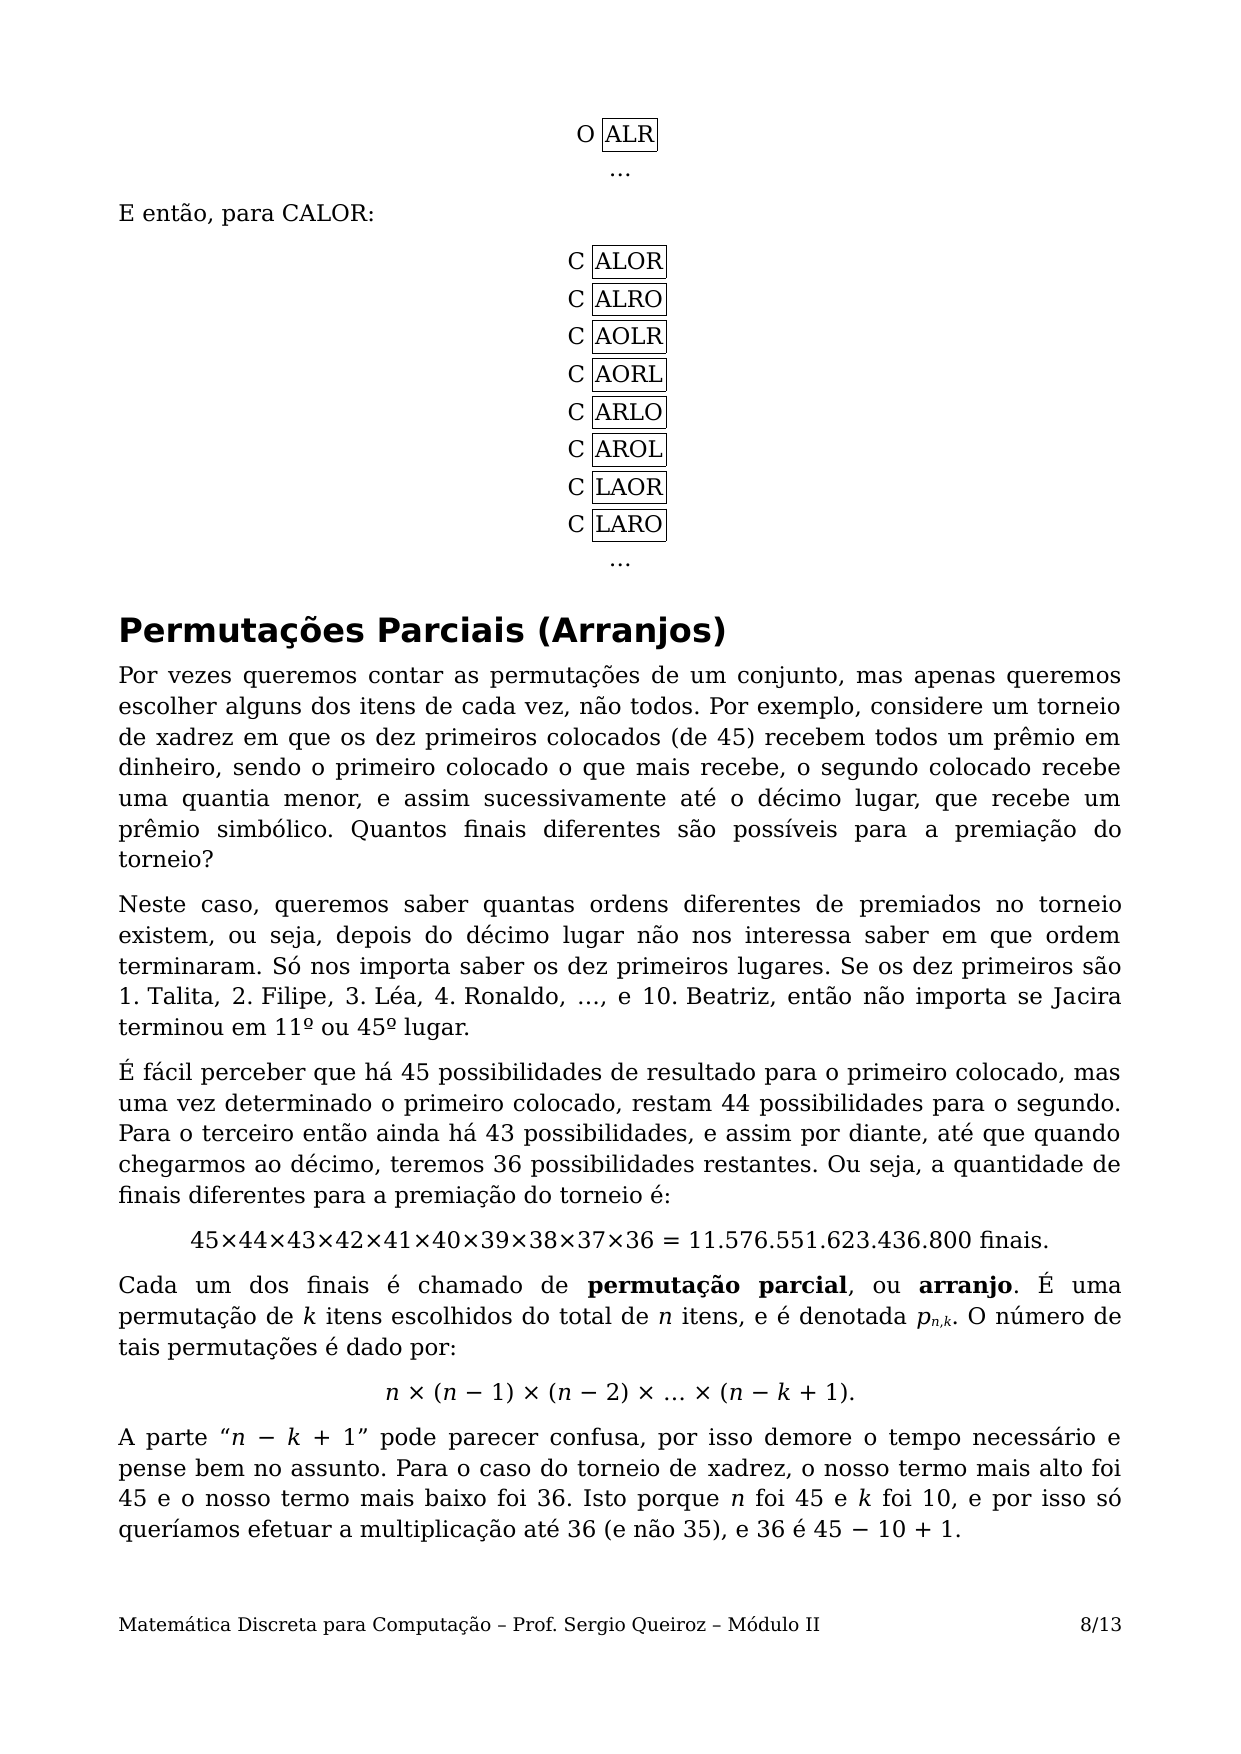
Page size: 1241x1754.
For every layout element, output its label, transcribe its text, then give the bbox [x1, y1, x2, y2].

text É fácil perceber que há 45 possibilidades de resultado para o primeiro colocado, mas uma vez determinado o primeiro colocado, restam 44 possibilidades para o segundo. Para o terceiro então ainda há 43 possibilidades, e assim por diante, até que quando chegarmos ao décimo, teremos 36 possibilidades restantes. Ou seja, a quantidade de finais diferentes para a premiação do torneio é: [118, 1059, 1122, 1208]
text C ALOR C ALRO C AOLR C AORL C ARLO C AROL C LAOR C LARO … [118, 245, 1122, 572]
text Por vezes queremos contar as permutações de um conjunto, mas apenas queremos escolher alguns dos itens de cada vez, não todos. Por exemplo, considere um torneio de xadrez em que os dez primeiros colocados (de 45) recebem todos um prêmio em dinheiro, sendo o primeiro colocado o que mais recebe, o segundo colocado recebe uma quantia menor, e assim sucessivamente até o décimo lugar, que recebe um prêmio simbólico. Quantos finais diferentes são possíveis para a premiação do torneio? [118, 663, 1122, 873]
text 45×44×43×42×41×40×39×38×37×36 = 11.576.551.623.436.800 finais. [118, 1227, 1122, 1254]
text E então, para CALOR: [118, 200, 1122, 227]
text n × (n − 1) × (n − 2) × … × (n − k + 1). [118, 1379, 1122, 1406]
subtitle Permutações Parciais (Arranjos) [118, 611, 1122, 650]
text Cada um dos finais é chamado de permutação parcial, ou arranjo. É uma permutação de k itens escolhidos do total de n itens, e é denotada pn,k. O número de tais permutações é dado por: [118, 1272, 1122, 1361]
text O ALR … [118, 118, 1122, 181]
text Neste caso, queremos saber quantas ordens diferentes de premiados no torneio existem, ou seja, depois do décimo lugar não nos interessa saber em que ordem terminaram. Só nos importa saber os dez primeiros lugares. Se os dez primeiros são 1. Talita, 2. Filipe, 3. Léa, 4. Ronaldo, …, e 10. Beatriz, então não importa se Jacira terminou em 11º ou 45º lugar. [118, 892, 1122, 1041]
text A parte “n − k + 1” pode parecer confusa, por isso demore o tempo necessário e pense bem no assunto. Para o caso do torneio de xadrez, o nosso termo mais alto foi 45 e o nosso termo mais baixo foi 36. Isto porque n foi 45 e k foi 10, e por isso só queríamos efetuar a multiplicação até 36 (e não 35), e 36 é 45 − 10 + 1. [118, 1424, 1122, 1543]
